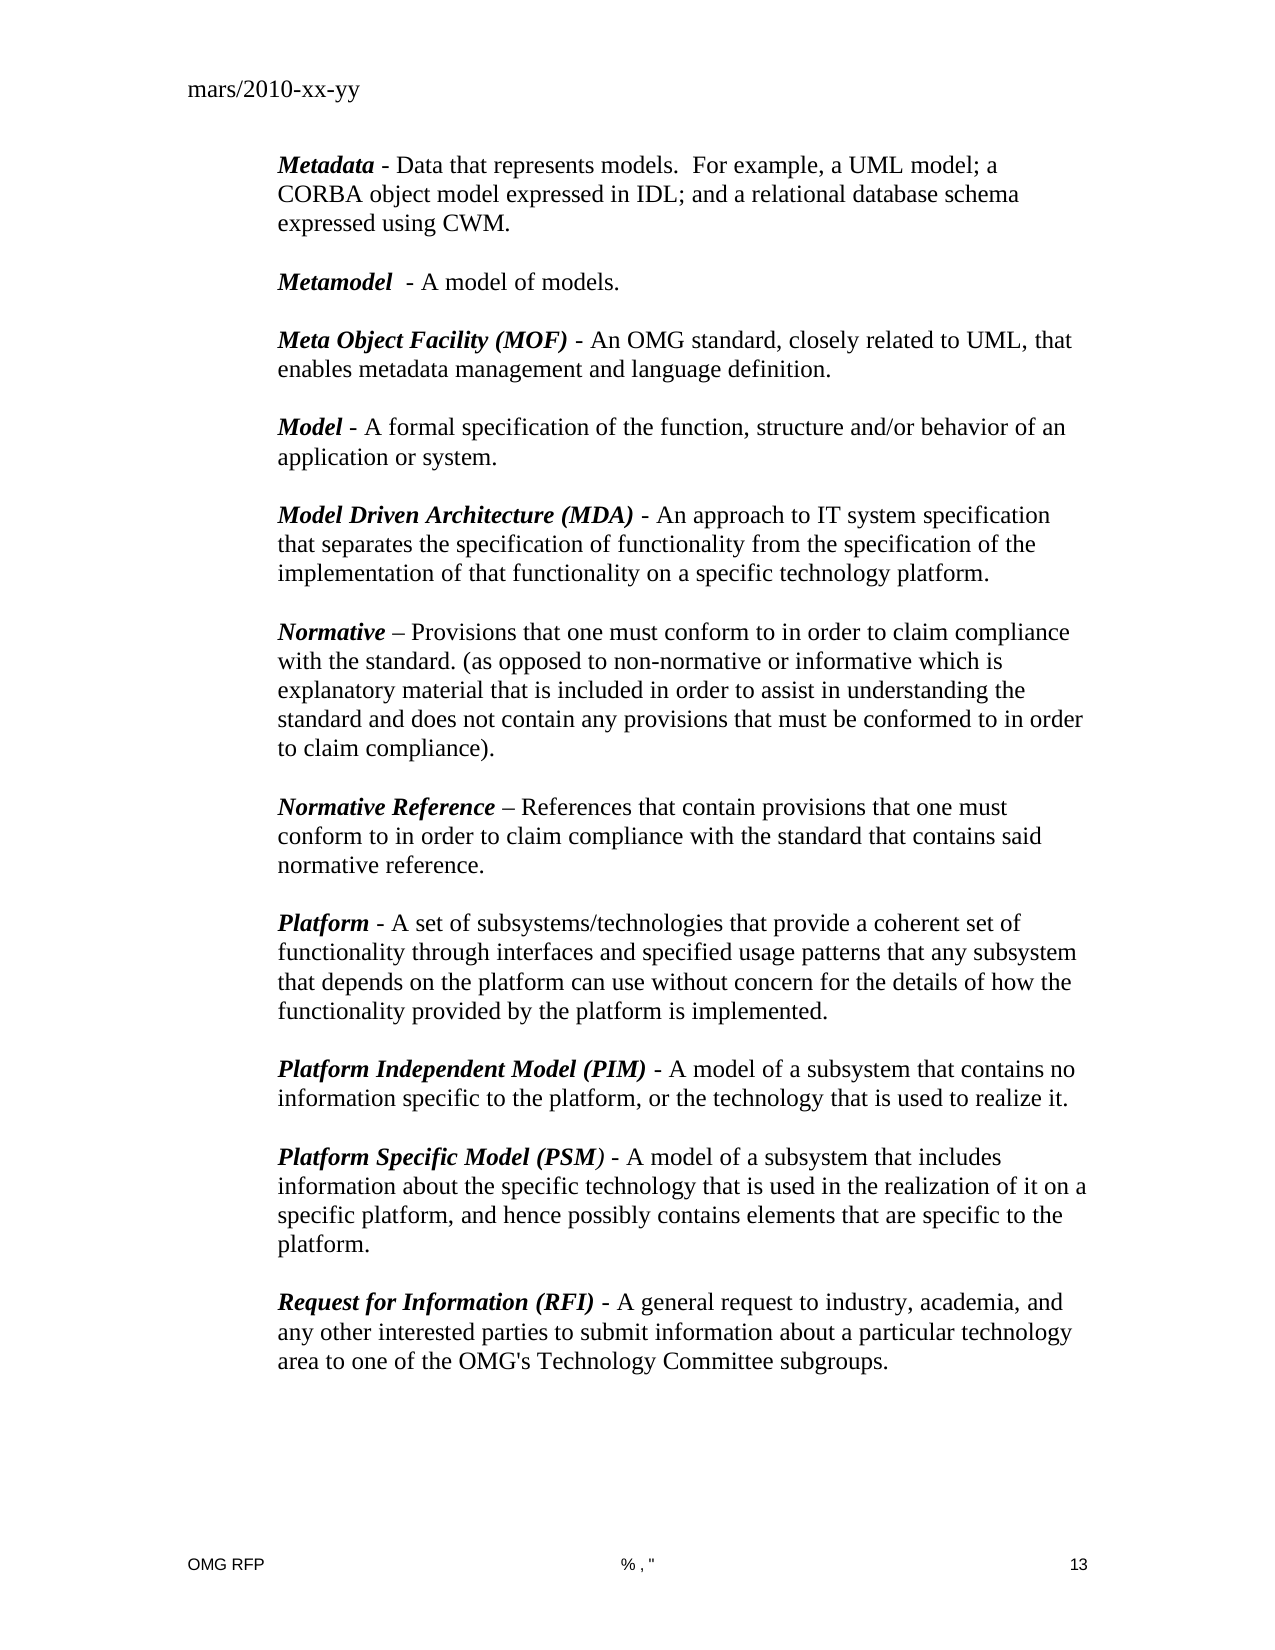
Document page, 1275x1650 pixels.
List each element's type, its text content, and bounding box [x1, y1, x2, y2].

text Model Driven Architecture (MDA) - An approach to IT system specification that separates the specification of functionality from the specification of the implementation of that functionality on a specific technology platform. [277, 500, 1087, 587]
text Platform Independent Model (PIM) - A model of a subsystem that contains no information specific to the platform, or the technology that is used to realize it. [277, 1054, 1087, 1112]
text Request for Information (RFI) - A general request to industry, academia, and any other interested parties to submit information about a particular technology area to one of the OMG's Technology Committee subgroups. [277, 1287, 1087, 1375]
text Platform Specific Model (PSM) - A model of a subsystem that includes information about the specific technology that is used in the realization of it on a specific platform, and hence possibly contains elements that are specific to the platform. [277, 1142, 1087, 1258]
text Model - A formal specification of the function, structure and/or behavior of an application or system. [277, 412, 1087, 471]
text Metamodel - A model of models. [277, 267, 1087, 296]
text Platform - A set of subsystems/technologies that provide a coherent set of functionality through interfaces and specified usage patterns that any subsystem that depends on the platform can use without concern for the details of how the functionality provided by the platform is implemented. [277, 908, 1087, 1025]
text Metadata - Data that represents models. For example, a UML model; a CORBA object model expressed in IDL; and a relational database schema expressed using CWM. [277, 150, 1087, 237]
text Normative Reference – References that contain provisions that one must conform to in order to claim compliance with the standard that contains said normative reference. [277, 792, 1087, 879]
text Meta Object Facility (MOF) - An OMG standard, closely related to UML, that enables metadata management and language definition. [277, 325, 1087, 383]
text Normative – Provisions that one must conform to in order to claim compliance with the standard. (as opposed to non-normative or informative which is explanatory material that is included in order to assist in understanding the standard and does not contain any provisions that must be conformed to in order to claim compliance). [277, 617, 1087, 762]
